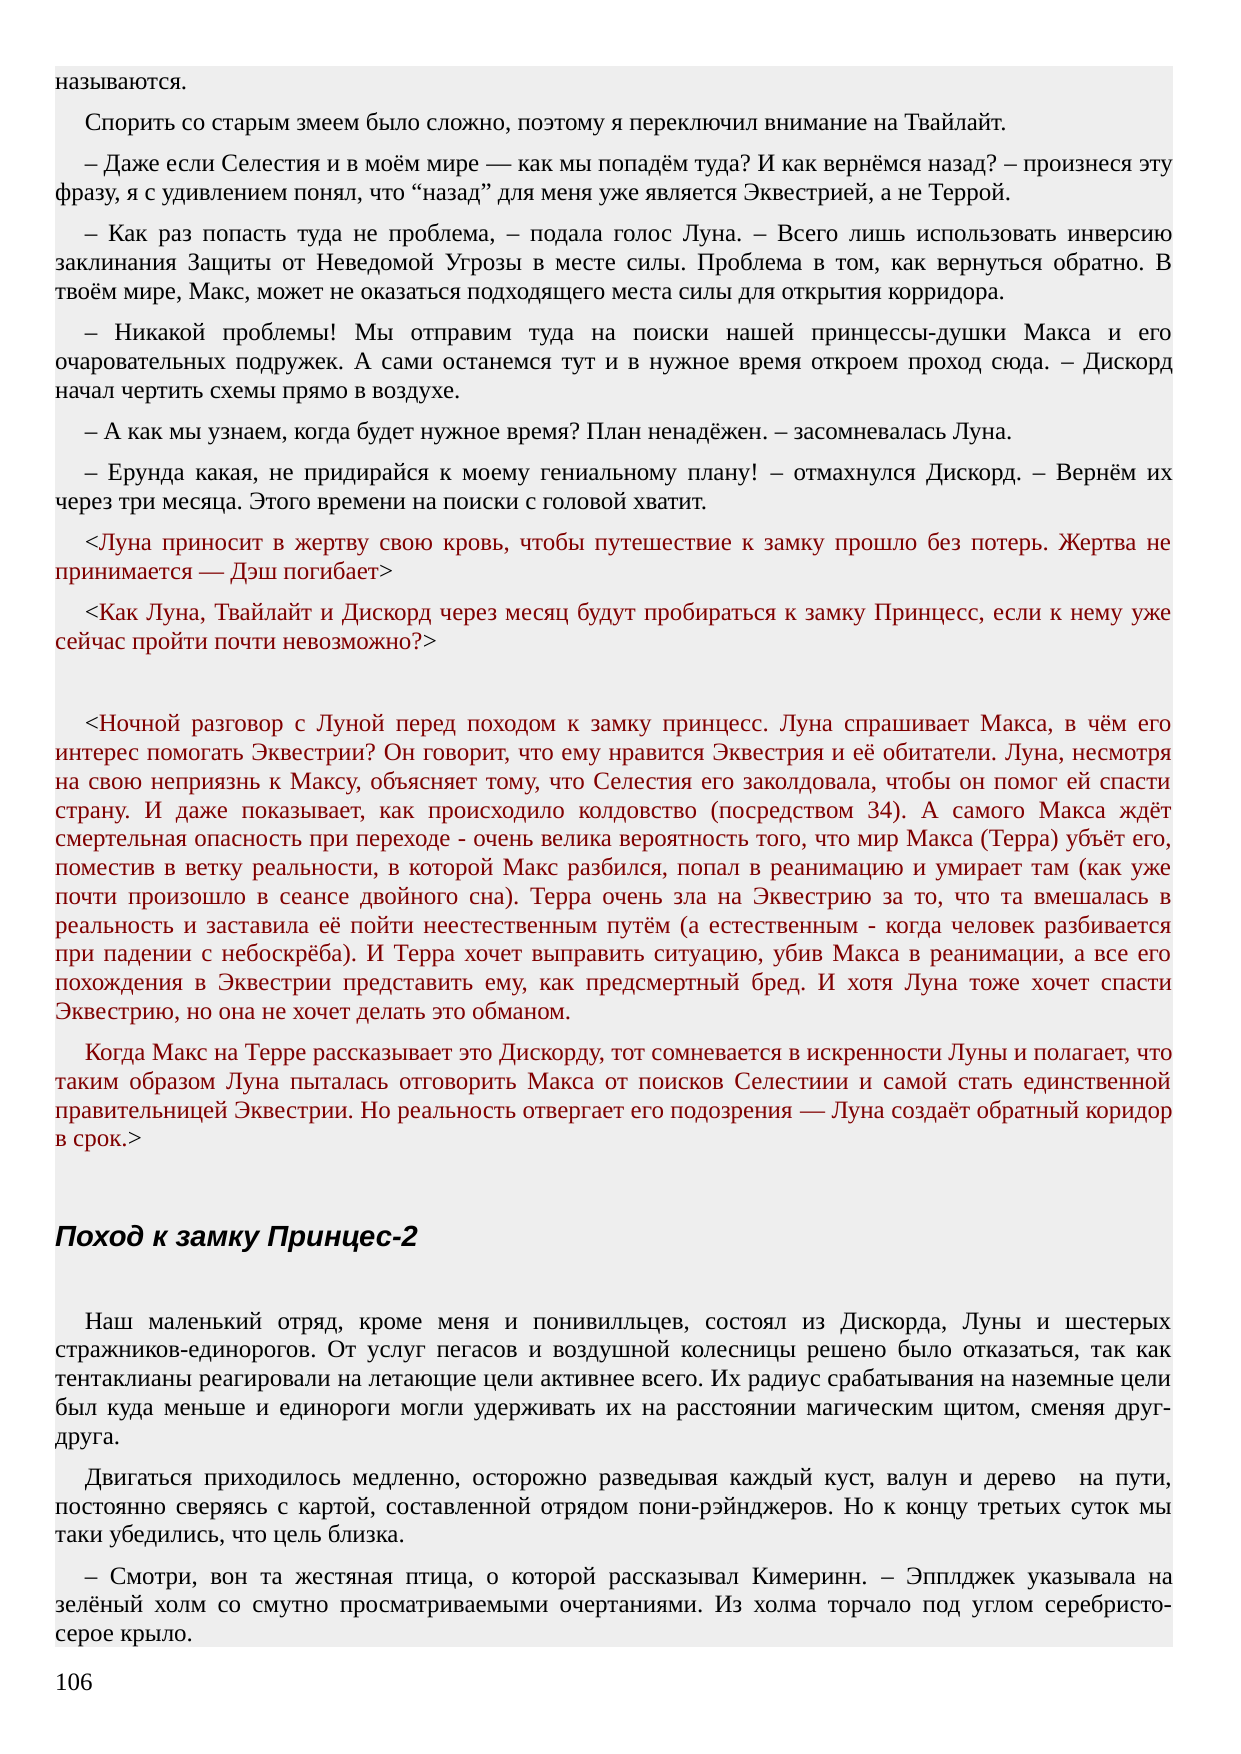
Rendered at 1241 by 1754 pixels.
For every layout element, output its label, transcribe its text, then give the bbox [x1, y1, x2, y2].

subtitle Поход к замку Принцес-2 [55, 1218, 1173, 1252]
text Когда Макс на Терре рассказывает это Дискорду, тот сомневается в искренности Луны и полагает, что таким образом Луна пыталась отговорить Макса от поисков Селестиии и самой стать единственной правительницей Эквестрии. Но реальность отвергает его подозрения — Луна создаёт обратный коридор в срок.> [55, 1037, 1173, 1152]
text <Луна приносит в жертву свою кровь, чтобы путешествие к замку прошло без потерь. Жертва не принимается — Дэш погибает> [55, 527, 1173, 585]
text <Как Луна, Твайлайт и Дискорд через месяц будут пробираться к замку Принцесс, если к нему уже сейчас пройти почти невозможно?> [55, 597, 1173, 655]
text – Даже если Селестия и в моём мире — как мы попадём туда? И как вернёмся назад? – произнеся эту фразу, я с удивлением понял, что “назад” для меня уже является Эквестрией, а не Террой. [55, 148, 1173, 206]
text – Ерунда какая, не придирайся к моему гениальному плану! – отмахнулся Дискорд. – Вернём их через три месяца. Этого времени на поиски с головой хватит. [55, 457, 1173, 515]
text Наш маленький отряд, кроме меня и понивилльцев, состоял из Дискорда, Луны и шестерых стражников-единорогов. От услуг пегасов и воздушной колесницы решено было отказаться, так как тентаклианы реагировали на летающие цели активнее всего. Их радиус срабатывания на наземные цели был куда меньше и единороги могли удерживать их на расстоянии магическим щитом, сменяя друг-друга. [55, 1306, 1173, 1449]
text Двигаться приходилось медленно, осторожно разведывая каждый куст, валун и дерево на пути, постоянно сверяясь с картой, составленной отрядом пони-рэйнджеров. Но к концу третьих суток мы таки убедились, что цель близка. [55, 1462, 1173, 1548]
text – Смотри, вон та жестяная птица, о которой рассказывал Кимеринн. – Эпплджек указывала на зелёный холм со смутно просматриваемыми очертаниями. Из холма торчало под углом серебристо-серое крыло. [55, 1561, 1173, 1647]
text Спорить со старым змеем было сложно, поэтому я переключил внимание на Твайлайт. [55, 107, 1173, 136]
text – Никакой проблемы! Мы отправим туда на поиски нашей принцессы-душки Макса и его очаровательных подружек. А сами останемся тут и в нужное время откроем проход сюда. – Дискорд начал чертить схемы прямо в воздухе. [55, 317, 1173, 403]
text – Как раз попасть туда не проблема, – подала голос Луна. – Всего лишь использовать инверсию заклинания Защиты от Неведомой Угрозы в месте силы. Проблема в том, как вернуться обратно. В твоём мире, Макс, может не оказаться подходящего места силы для открытия корридора. [55, 218, 1173, 305]
text <Ночной разговор с Луной перед походом к замку принцесс. Луна спрашивает Макса, в чём его интерес помогать Эквестрии? Он говорит, что ему нравится Эквестрия и её обитатели. Луна, несмотря на свою неприязнь к Максу, объясняет тому, что Селестия его заколдовала, чтобы он помог ей спасти страну. И даже показывает, как происходило колдовство (посредством 34). А самого Макса ждёт смертельная опасность при переходе - очень велика вероятность того, что мир Макса (Терра) убъёт его, поместив в ветку реальности, в которой Макс разбился, попал в реанимацию и умирает там (как уже почти произошло в сеансе двойного сна). Терра очень зла на Эквестрию за то, что та вмешалась в реальность и заставила её пойти неестественным путём (а естественным - когда человек разбивается при падении с небоскрёба). И Терра хочет выправить ситуацию, убив Макса в реанимации, а все его похождения в Эквестрии представить ему, как предсмертный бред. И хотя Луна тоже хочет спасти Эквестрию, но она не хочет делать это обманом. [55, 708, 1173, 1025]
text называются. [55, 66, 1173, 95]
text – А как мы узнаем, когда будет нужное время? План ненадёжен. – засомневалась Луна. [55, 416, 1173, 445]
